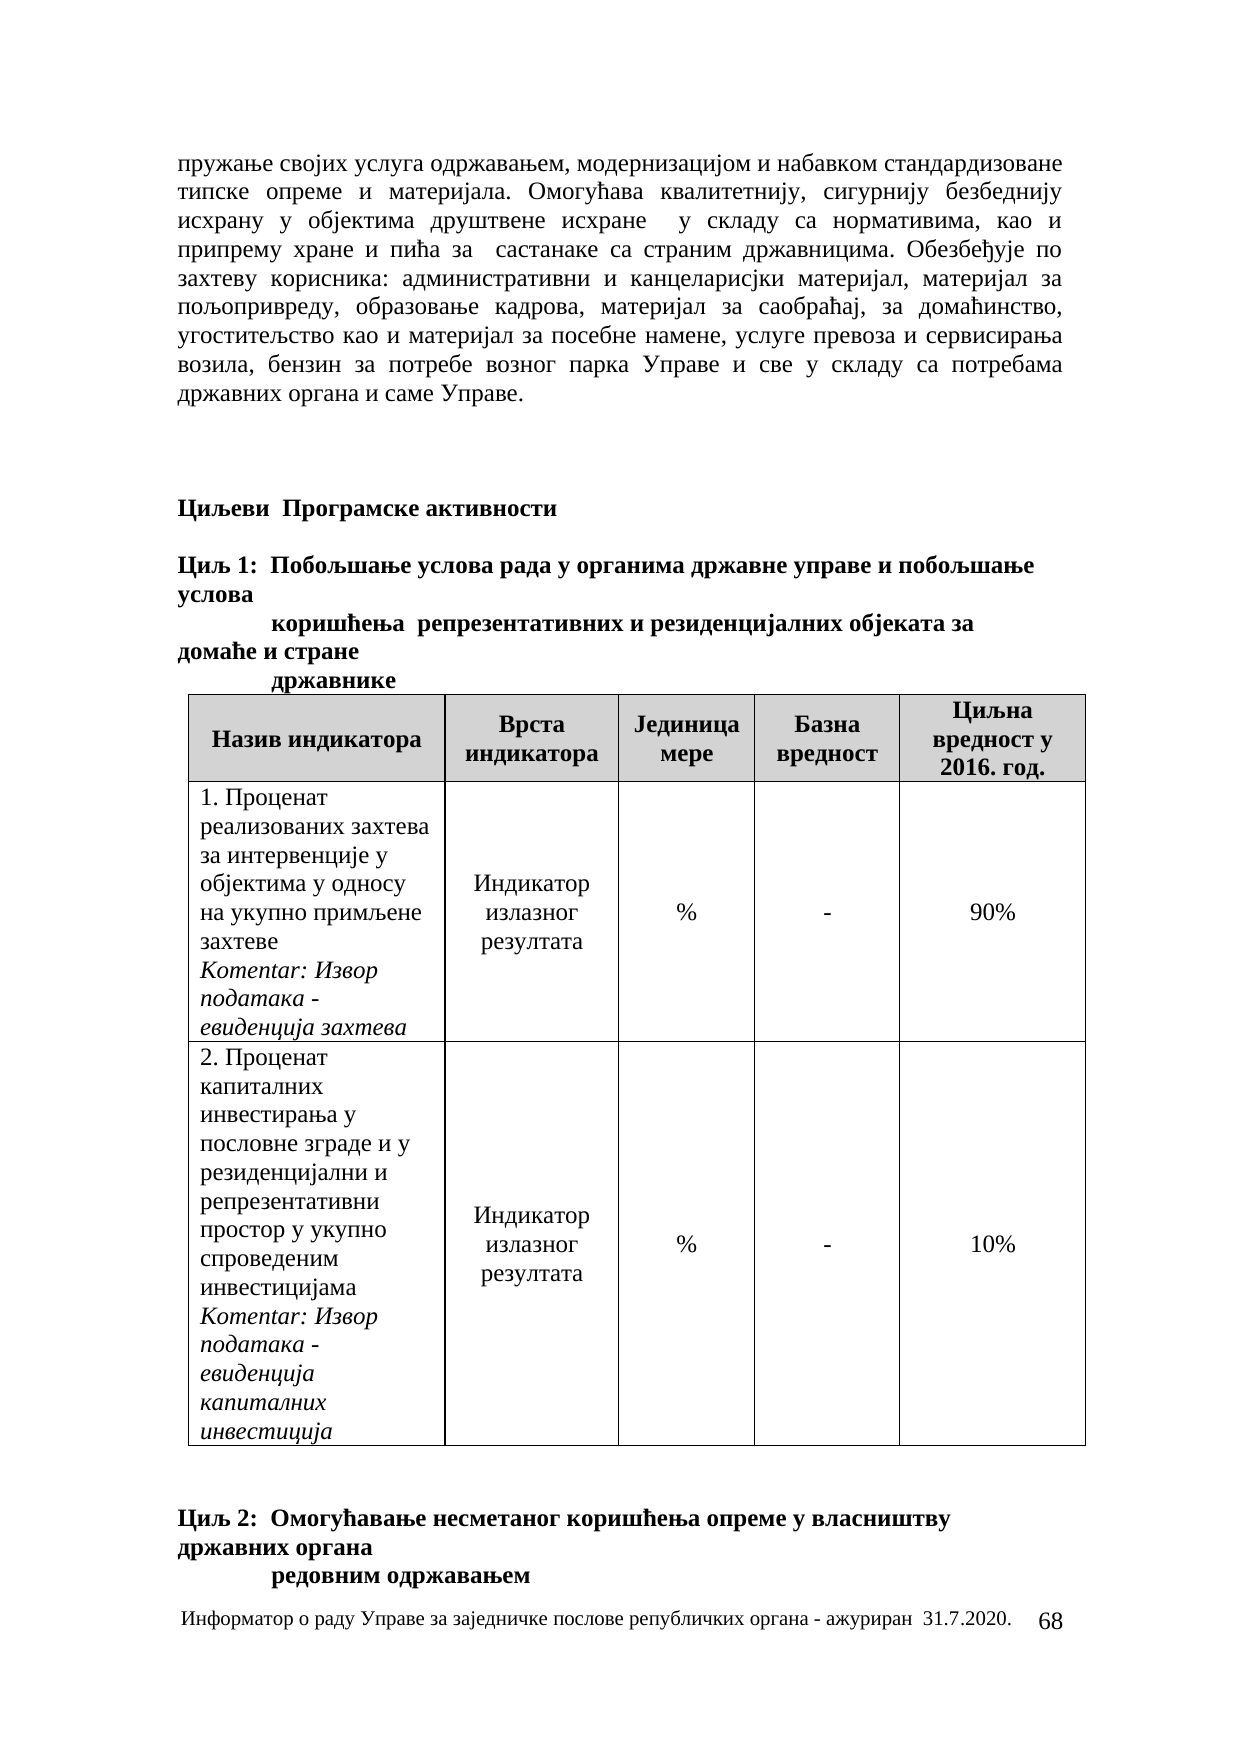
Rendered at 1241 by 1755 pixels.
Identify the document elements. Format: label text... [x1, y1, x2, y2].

table_header Јединица мере [619, 695, 754, 781]
text Циљ 1: Побољшање услова рада у органима државне управе и побољшање услова [177, 521, 1063, 608]
table_cell 2. Проценат капиталних инвестирања у пословне зграде и у резиденцијални и репрезентативни простор у укупно спроведеним инвестицијама Komentar: Извор података - евиденција капиталних инвестиција [189, 1042, 444, 1444]
table_header Циљна вредност у 2016. год. [900, 695, 1085, 781]
table_cell - [755, 782, 899, 1041]
table_cell % [619, 1042, 754, 1444]
table_header Врста индикатора [446, 695, 618, 781]
text државнике [177, 665, 1063, 694]
text редовним одржавањем [177, 1561, 1063, 1589]
table_cell Индикатор излазног резултата [446, 782, 618, 1041]
table_cell % [619, 782, 754, 1041]
table_cell Индикатор излазног резултата [446, 1042, 618, 1444]
text Циљ 2: Омогућавање несметаног коришћења опреме у власништву државних органа [177, 1474, 1063, 1561]
text коришћења репрезентативних и резиденцијалних објеката за домаће и стране [177, 608, 1063, 665]
table_cell 10% [900, 1042, 1085, 1444]
table_cell 1. Проценат реализованих захтева за интервенције у објектима у односу на укупно примљене захтеве Komentar: Извор података - евиденција захтева [189, 782, 444, 1041]
table_cell - [755, 1042, 899, 1444]
text Циљеви Програмске активности [177, 493, 1063, 521]
table_header Базна вредност [755, 695, 899, 781]
text пружање својих услуга одржавањем, модернизацијом и набавком стандардизоване типске опреме и материјала. Омогућава квалитетнију, сигурнију безбеднију исхрану у објектима друштвене исхране у складу са нормативима, као и припрему хране и пића за састанаке са страним државницима. Обезбеђује по захтеву корисника: административни и канцеларисјки материјал, материјал за пољопривреду, образовање кадрова, материјал за саобраћај, за домаћинство, угоститељство као и материјал за посебне намене, услуге превоза и сервисирања возила, бензин за потребе возног парка Управе и све у складу са потребама државних органа и саме Управе. [177, 148, 1063, 406]
table_header Назив индикатора [189, 695, 444, 781]
table_cell 90% [900, 782, 1085, 1041]
